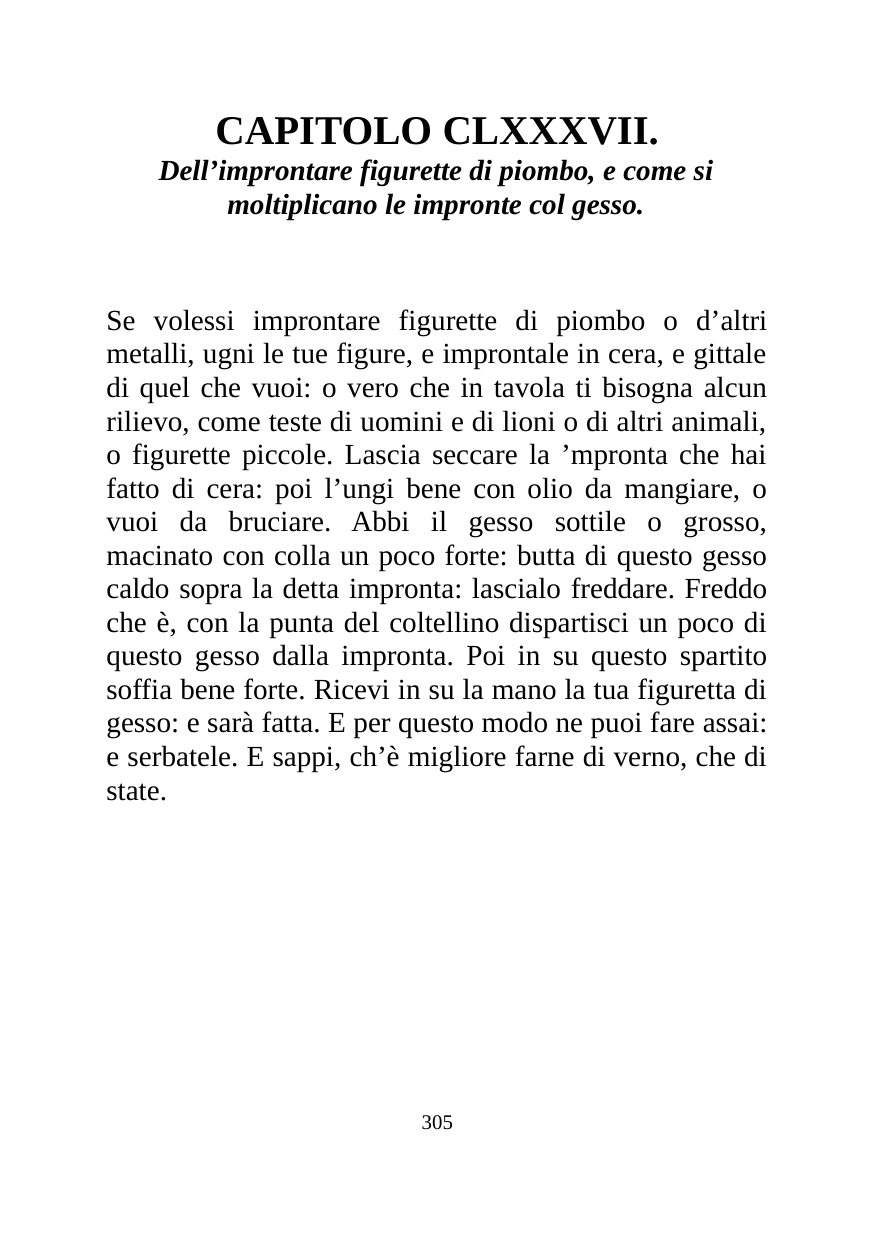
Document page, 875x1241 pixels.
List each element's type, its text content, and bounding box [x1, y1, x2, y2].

text Se volessi improntare figurette di piombo o d’altri metalli, ugni le tue figure, e improntale in cera, e gittale di quel che vuoi: o vero che in tavola ti bisogna alcun rilievo, come teste di uomini e di lioni o di altri animali, o figurette piccole. Lascia seccare la ’mpronta che hai fatto di cera: poi l’ungi bene con olio da mangiare, o vuoi da bruciare. Abbi il gesso sottile o grosso, macinato con colla un poco forte: butta di questo gesso caldo sopra la detta impronta: lascialo freddare. Freddo che è, con la punta del coltellino dispartisci un poco di questo gesso dalla impronta. Poi in su questo spartito soffia bene forte. Ricevi in su la mano la tua figuretta di gesso: e sarà fatta. E per questo modo ne puoi fare assai: e serbatele. E sappi, ch’è migliore farne di verno, che di state. [106, 303, 768, 806]
subtitle CAPITOLO CLXXXVII. Dell’improntare figurette di piombo, e come si moltiplicano le impronte col gesso. [106, 106, 768, 220]
